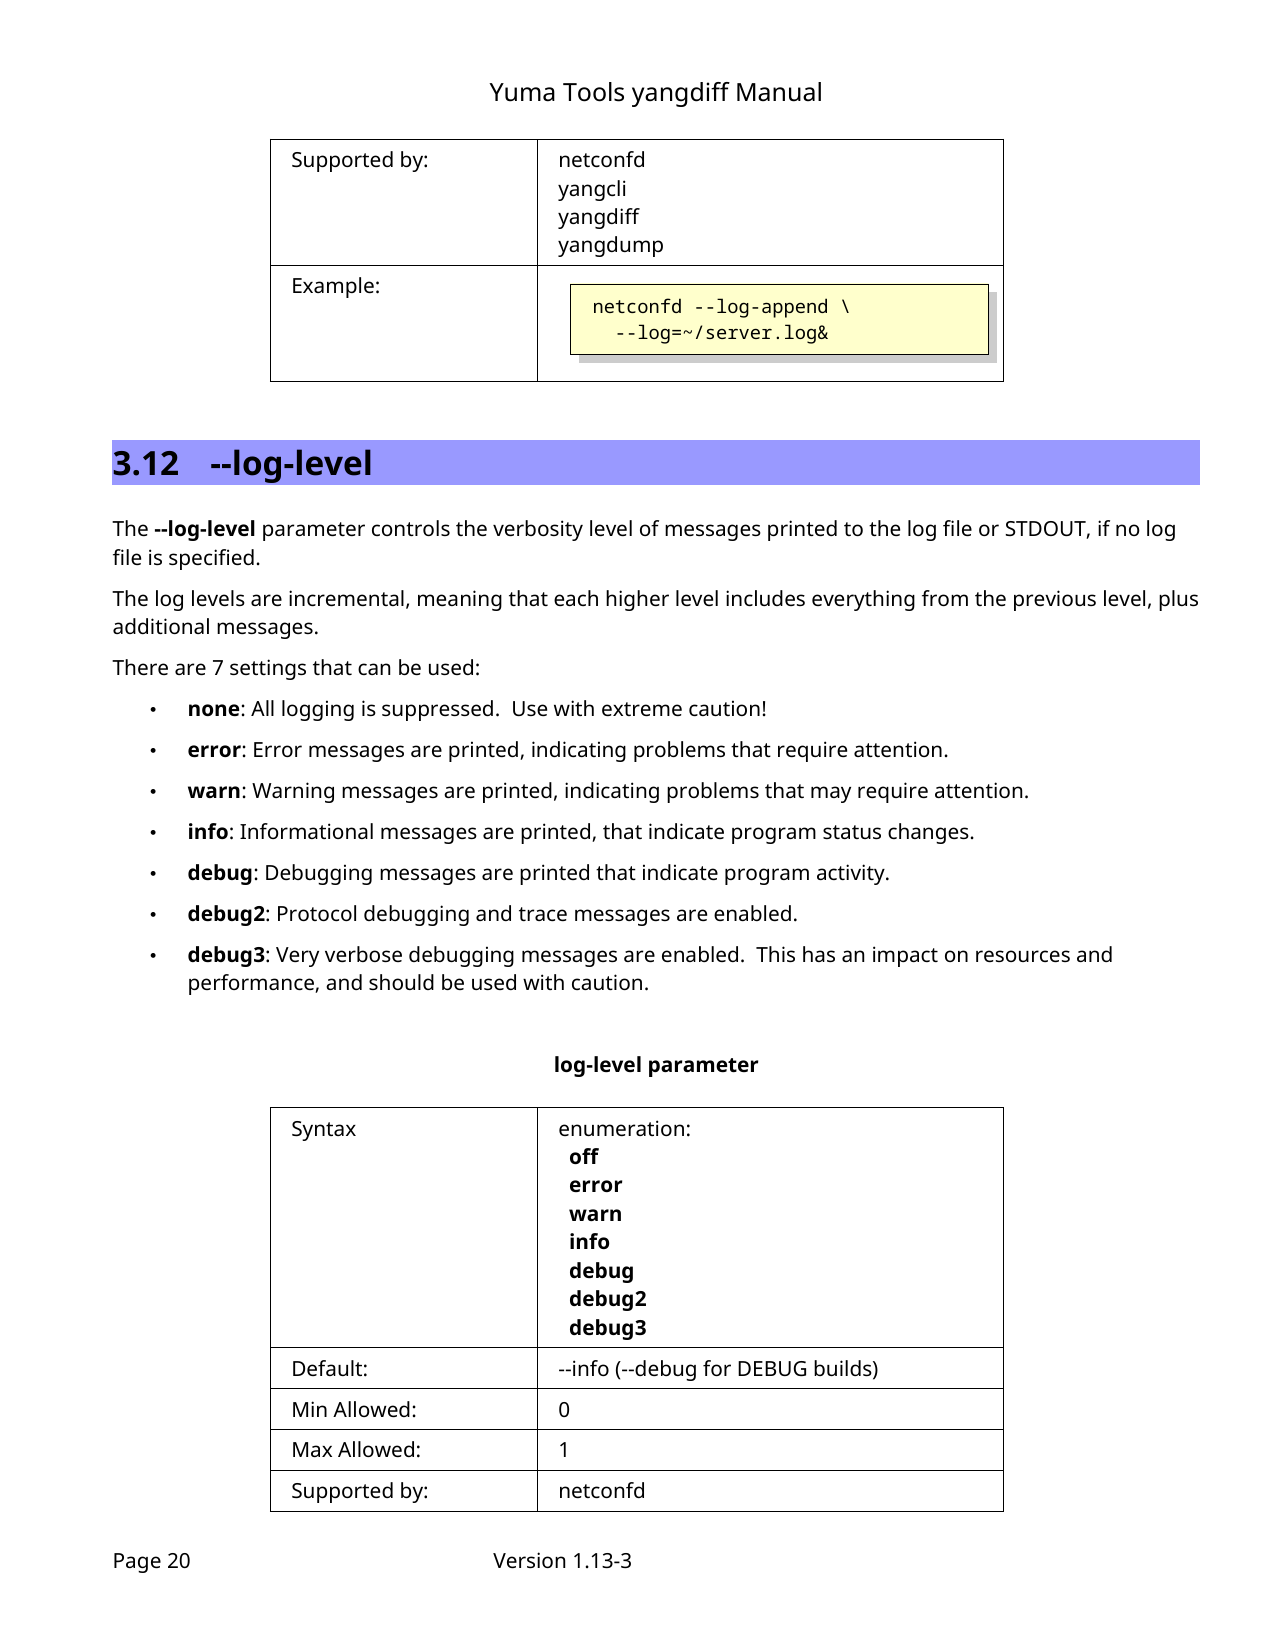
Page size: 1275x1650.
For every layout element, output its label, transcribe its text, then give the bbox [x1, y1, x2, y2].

list none: All logging is suppressed. Use with extreme caution! [150, 694, 1200, 723]
list warn: Warning messages are printed, indicating problems that may require attention. [150, 776, 1200, 804]
table_cell netconfd yangcli yangdiff yangdump [538, 140, 1003, 265]
list debug: Debugging messages are printed that indicate program activity. [150, 858, 1200, 886]
table_cell Max Allowed: [271, 1430, 537, 1470]
table_header Syntax [271, 1108, 537, 1347]
subtitle log-level parameter [127, 1050, 1185, 1078]
list debug3: Very verbose debugging messages are enabled. This has an impact on resources and performance, and should be used with caution. [150, 940, 1200, 997]
list info: Informational messages are printed, that indicate program status changes. [150, 817, 1200, 845]
table_cell --info (--debug for DEBUG builds) [538, 1348, 1003, 1388]
table_cell 1 [538, 1430, 1003, 1470]
table_cell netconfd --log-append \ --log=~/server.log& [538, 266, 1003, 381]
table_cell Supported by: [271, 140, 537, 265]
text The --log-level parameter controls the verbosity level of messages printed to the log file or STDOUT, if no log file is specified. [112, 514, 1200, 571]
text The log levels are incremental, meaning that each higher level includes everything from the previous level, plus additional messages. [112, 584, 1200, 641]
table_cell Default: [271, 1348, 537, 1388]
subtitle --log-level [112, 440, 1200, 485]
list debug2: Protocol debugging and trace messages are enabled. [150, 899, 1200, 927]
table_cell Min Allowed: [271, 1389, 537, 1429]
table_cell Supported by: [271, 1471, 537, 1511]
table_header enumeration: off error warn info debug debug2 debug3 [538, 1108, 1003, 1347]
table_cell Example: [271, 266, 537, 381]
text There are 7 settings that can be used: [112, 653, 1200, 682]
table_cell 0 [538, 1389, 1003, 1429]
table_cell netconfd [538, 1471, 1003, 1511]
list error: Error messages are printed, indicating problems that require attention. [150, 735, 1200, 763]
